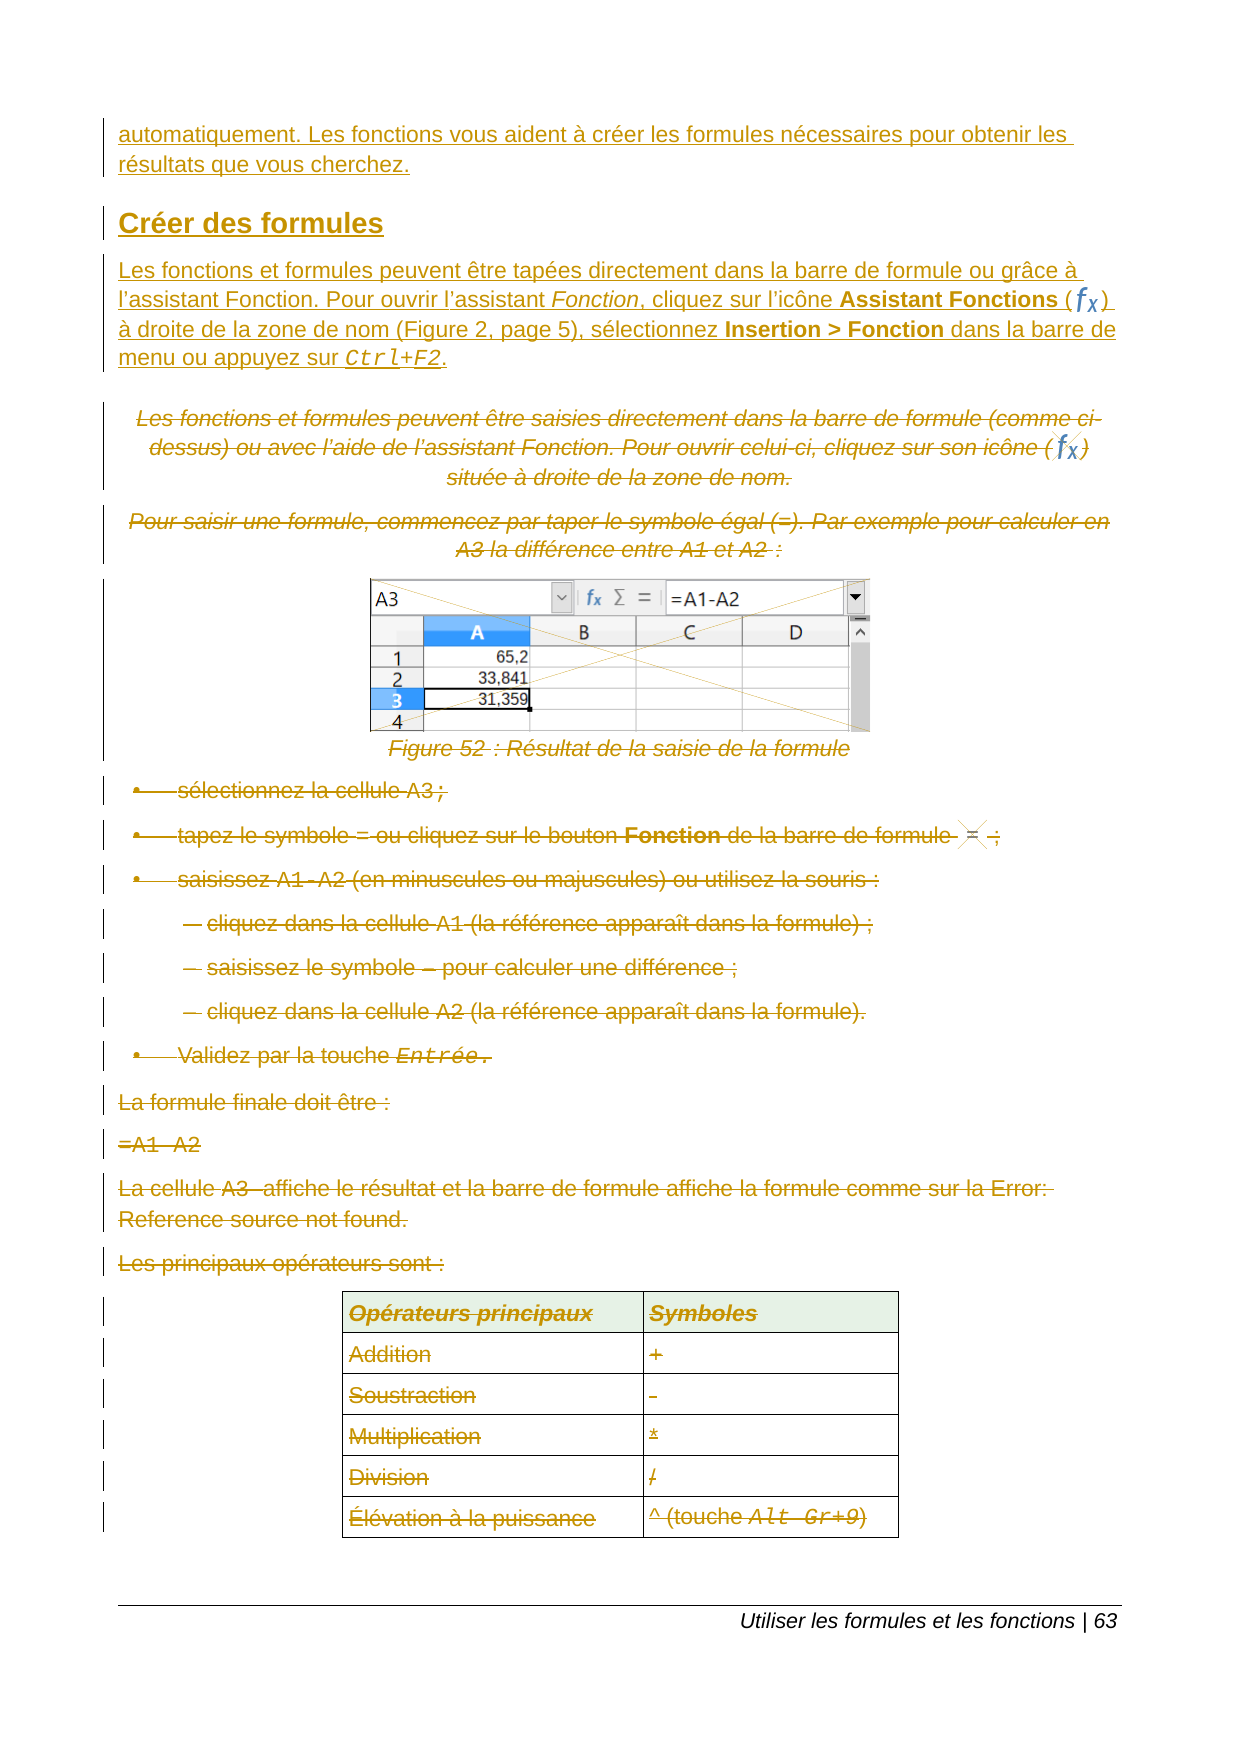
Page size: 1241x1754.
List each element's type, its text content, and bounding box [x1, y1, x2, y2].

picture [1053, 431, 1080, 445]
picture [372, 578, 868, 654]
picture [1072, 284, 1102, 314]
picture [372, 656, 868, 732]
picture [1068, 432, 1082, 458]
text automatiquement. Les fonctions vous aident à créer les formules nécessaires pour obtenir les résultats que vous cherchez. [118, 118, 1122, 177]
picture [960, 820, 985, 833]
subtitle Créer des formules [118, 206, 1122, 240]
picture [1052, 433, 1065, 459]
picture [974, 821, 987, 847]
picture [370, 580, 616, 731]
picture [624, 579, 871, 731]
text Les fonctions et formules peuvent être tapées directement dans la barre de formule ou grâce à l’assistant Fonction. Pour ouvrir l’assistant Fonction, cliquez sur l’icône Assistant Fonctions () à droite de la zone de nom (Figure 2, page 5), sélectionnez Insertion > Fonction dans la barre de menu ou appuyez sur Ctrl+F2. [118, 254, 1122, 372]
picture [957, 821, 971, 848]
picture [959, 836, 985, 849]
picture [1053, 447, 1080, 461]
